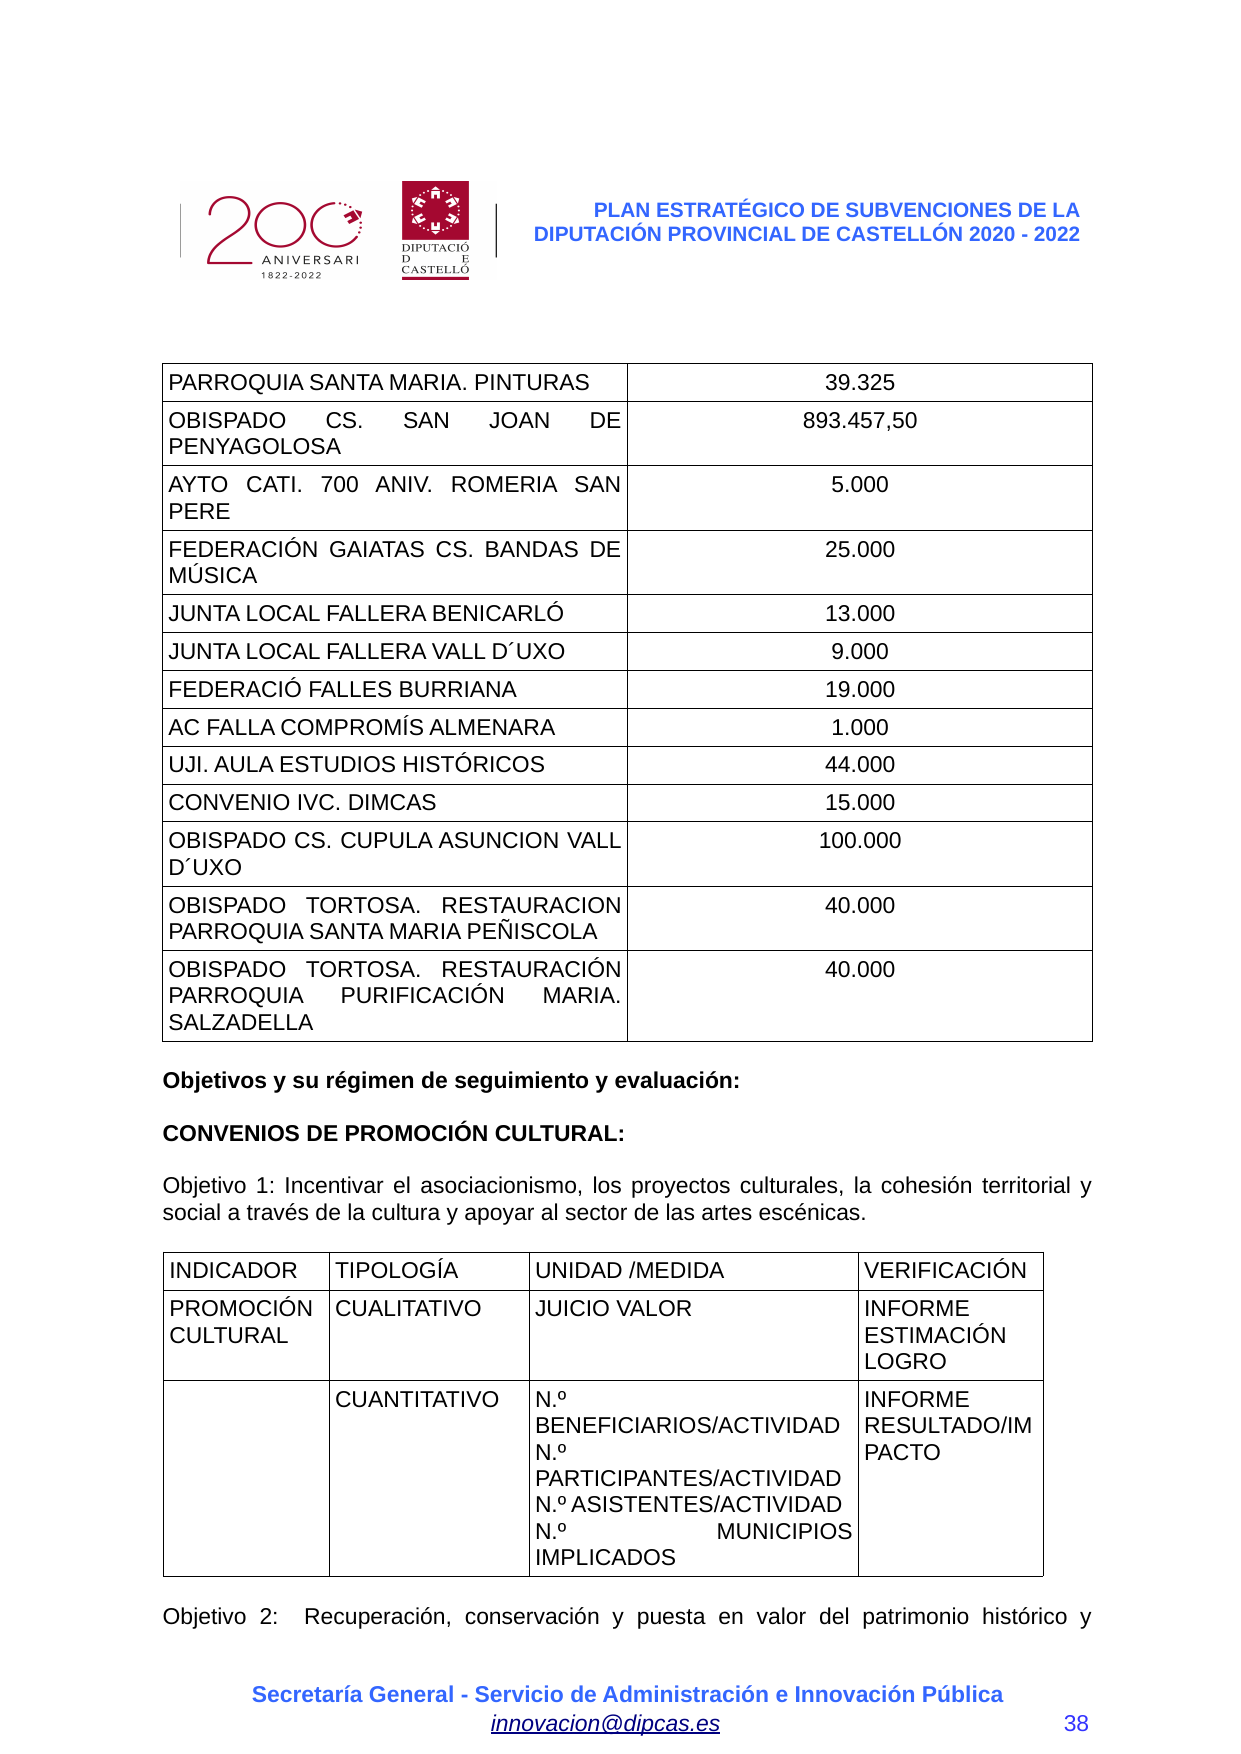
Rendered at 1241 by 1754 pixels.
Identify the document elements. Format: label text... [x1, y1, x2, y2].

table_cell 19.000 [628, 671, 1092, 708]
table_cell OBISPADO TORTOSA. RESTAURACIÓN PARROQUIA PURIFICACIÓN MARIA. SALZADELLA [163, 951, 627, 1041]
table_header UNIDAD /MEDIDA [530, 1253, 858, 1289]
table_cell OBISPADO TORTOSA. RESTAURACION PARROQUIA SANTA MARIA PEÑISCOLA [163, 887, 627, 950]
table_cell 5.000 [628, 466, 1092, 530]
table_cell 9.000 [628, 633, 1092, 670]
table_cell PARROQUIA SANTA MARIA. PINTURAS [163, 364, 627, 401]
text CONVENIOS DE PROMOCIÓN CULTURAL: [162, 1120, 1092, 1146]
table_cell FEDERACIÓN GAIATAS CS. BANDAS DE MÚSICA [163, 531, 627, 594]
table_cell JUICIO VALOR [530, 1291, 858, 1380]
table_cell 44.000 [628, 747, 1092, 783]
table_cell CUALITATIVO [330, 1291, 529, 1380]
table_cell 100.000 [628, 822, 1092, 886]
text Objetivo 1: Incentivar el asociacionismo, los proyectos culturales, la cohesión territorial y social a través de la cultura y apoyar al sector de las artes escénicas. [162, 1172, 1092, 1225]
picture [180, 181, 497, 280]
table_cell 40.000 [628, 887, 1092, 950]
table_cell 25.000 [628, 531, 1092, 594]
table_header VERIFICACIÓN [859, 1253, 1043, 1289]
table_cell UJI. AULA ESTUDIOS HISTÓRICOS [163, 747, 627, 783]
table_cell AC FALLA COMPROMÍS ALMENARA [163, 709, 627, 746]
table_header TIPOLOGÍA [330, 1253, 529, 1289]
table_cell 13.000 [628, 595, 1092, 632]
table_cell INFORME RESULTADO/IMPACTO [859, 1381, 1043, 1576]
table_cell 1.000 [628, 709, 1092, 746]
table_cell 39.325 [628, 364, 1092, 401]
text Objetivo 2: Recuperación, conservación y puesta en valor del patrimonio histórico y [162, 1603, 1092, 1629]
table_cell 893.457,50 [628, 402, 1092, 465]
table_header INDICADOR [164, 1253, 329, 1289]
table_cell AYTO CATI. 700 ANIV. ROMERIA SAN PERE [163, 466, 627, 530]
list Objetivos y su régimen de seguimiento y evaluación: [162, 1067, 1092, 1093]
table_cell 40.000 [628, 951, 1092, 1041]
table_cell [164, 1381, 329, 1576]
table_cell PROMOCIÓN CULTURAL [164, 1291, 329, 1380]
table_cell JUNTA LOCAL FALLERA BENICARLÓ [163, 595, 627, 632]
table_cell 15.000 [628, 785, 1092, 821]
table_cell OBISPADO CS. SAN JOAN DE PENYAGOLOSA [163, 402, 627, 465]
table_cell N.º BENEFICIARIOS/ACTIVIDAD N.º PARTICIPANTES/ACTIVIDAD N.º ASISTENTES/ACTIVIDAD N.º MUNICIPIOS IMPLICADOS [530, 1381, 858, 1576]
table_cell JUNTA LOCAL FALLERA VALL D´UXO [163, 633, 627, 670]
table_cell OBISPADO CS. CUPULA ASUNCION VALL D´UXO [163, 822, 627, 886]
table_cell CUANTITATIVO [330, 1381, 529, 1576]
table_cell FEDERACIÓ FALLES BURRIANA [163, 671, 627, 708]
table_cell CONVENIO IVC. DIMCAS [163, 785, 627, 821]
table_cell INFORME ESTIMACIÓN LOGRO [859, 1291, 1043, 1380]
